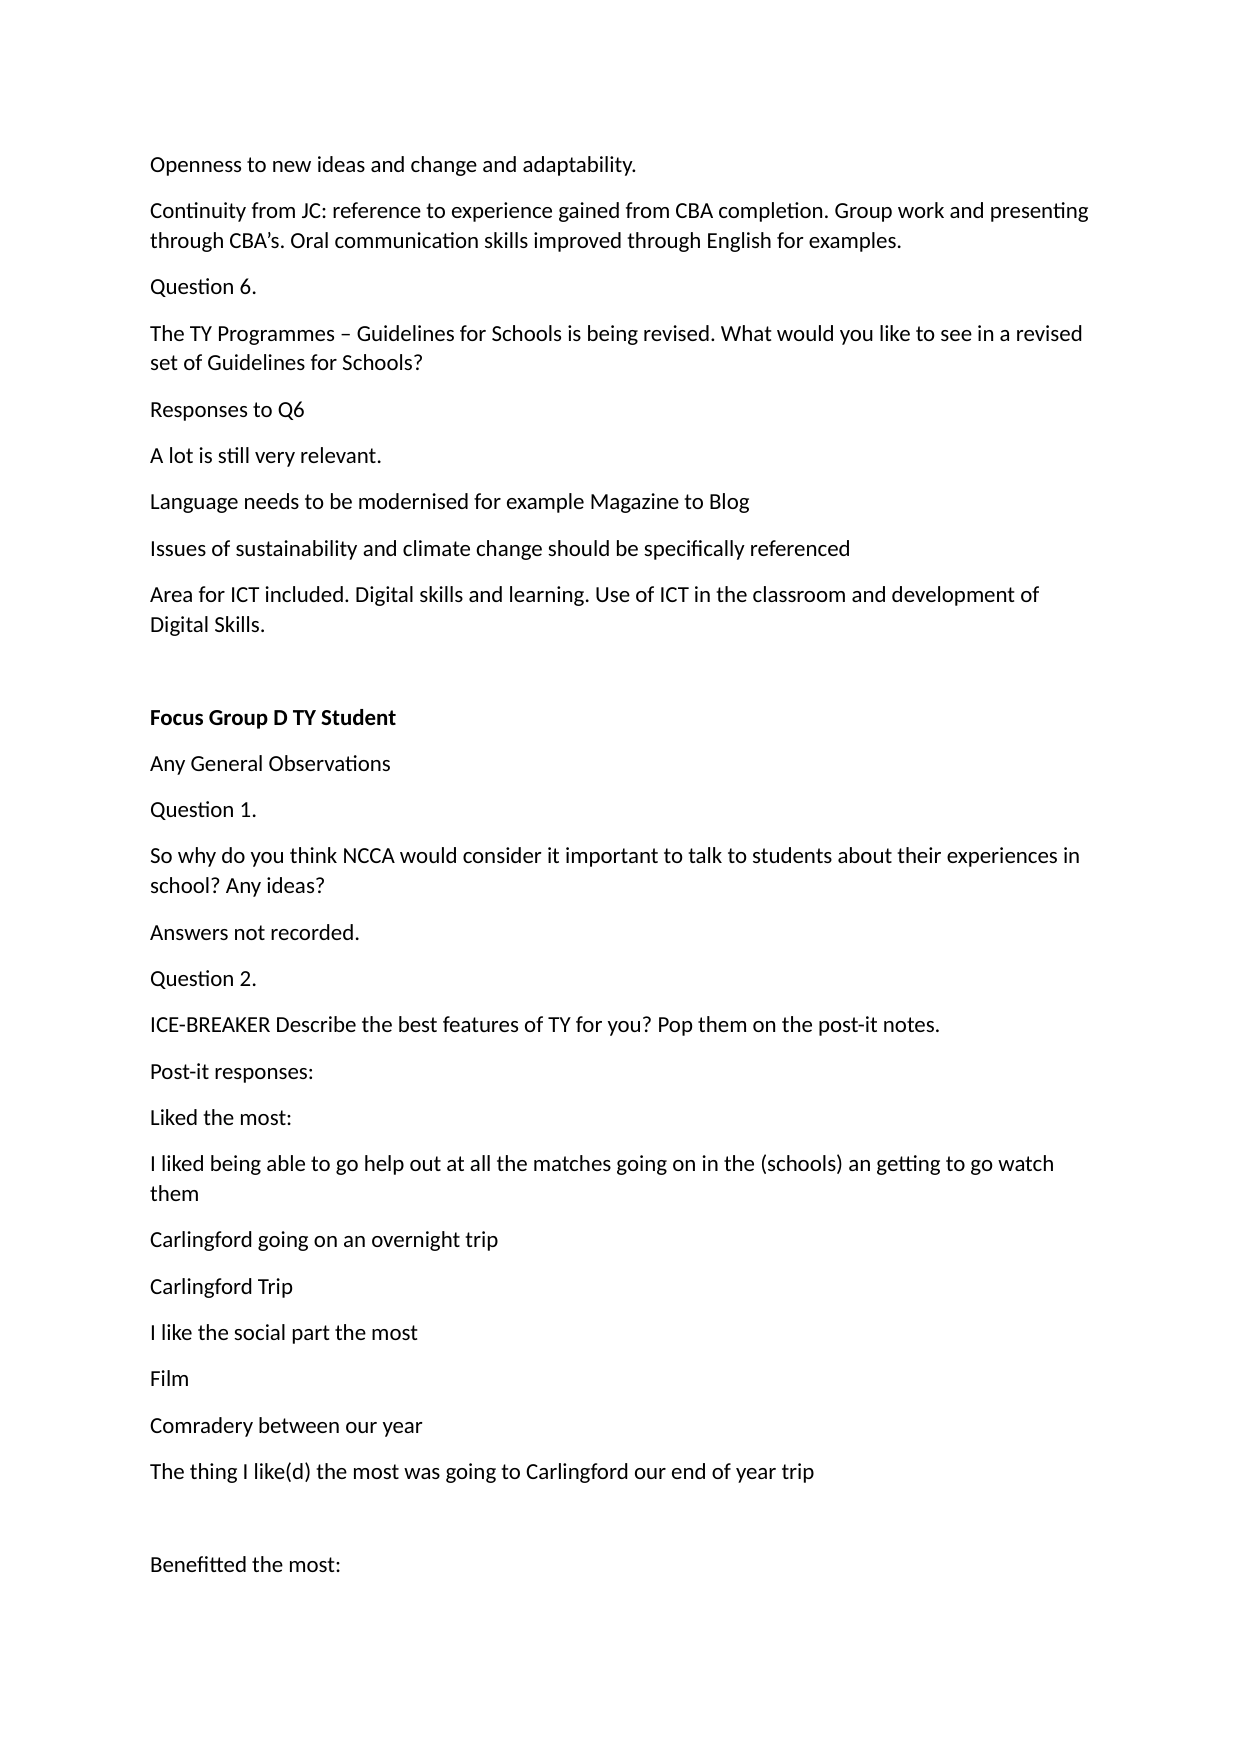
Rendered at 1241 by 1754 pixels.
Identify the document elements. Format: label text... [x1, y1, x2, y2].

text Carlingford Trip [150, 1272, 1090, 1300]
text Film [150, 1364, 1090, 1393]
text A lot is still very relevant. [150, 441, 1090, 469]
text Benefitted the most: [150, 1550, 1090, 1578]
text Answers not recorded. [150, 918, 1090, 946]
text Area for ICT included. Digital skills and learning. Use of ICT in the classroom and development of Digital Skills. [150, 580, 1090, 638]
text Focus Group D TY Student [150, 703, 1090, 731]
text Issues of sustainability and climate change should be specifically referenced [150, 534, 1090, 562]
text ICE-BREAKER Describe the best features of TY for you? Pop them on the post-it notes. [150, 1010, 1090, 1038]
text I liked being able to go help out at all the matches going on in the (schools) an getting to go watch them [150, 1149, 1090, 1207]
text Post-it responses: [150, 1057, 1090, 1085]
text Question 1. [150, 795, 1090, 823]
text Question 2. [150, 964, 1090, 992]
text Language needs to be modernised for example Magazine to Blog [150, 487, 1090, 516]
text I like the social part the most [150, 1318, 1090, 1346]
text Carlingford going on an overnight trip [150, 1226, 1090, 1253]
text Continuity from JC: reference to experience gained from CBA completion. Group work and presenting through CBA’s. Oral communication skills improved through English for examples. [150, 196, 1090, 254]
text Any General Observations [150, 749, 1090, 777]
text Comradery between our year [150, 1411, 1090, 1439]
text Question 6. [150, 272, 1090, 300]
text So why do you think NCCA would consider it important to talk to students about their experiences in school? Any ideas? [150, 842, 1090, 899]
text Openness to new ideas and change and adaptability. [150, 150, 1090, 178]
text The thing I like(d) the most was going to Carlingford our end of year trip [150, 1457, 1090, 1485]
text Responses to Q6 [150, 395, 1090, 423]
text Liked the most: [150, 1103, 1090, 1131]
text The TY Programmes – Guidelines for Schools is being revised. What would you like to see in a revised set of Guidelines for Schools? [150, 319, 1090, 376]
